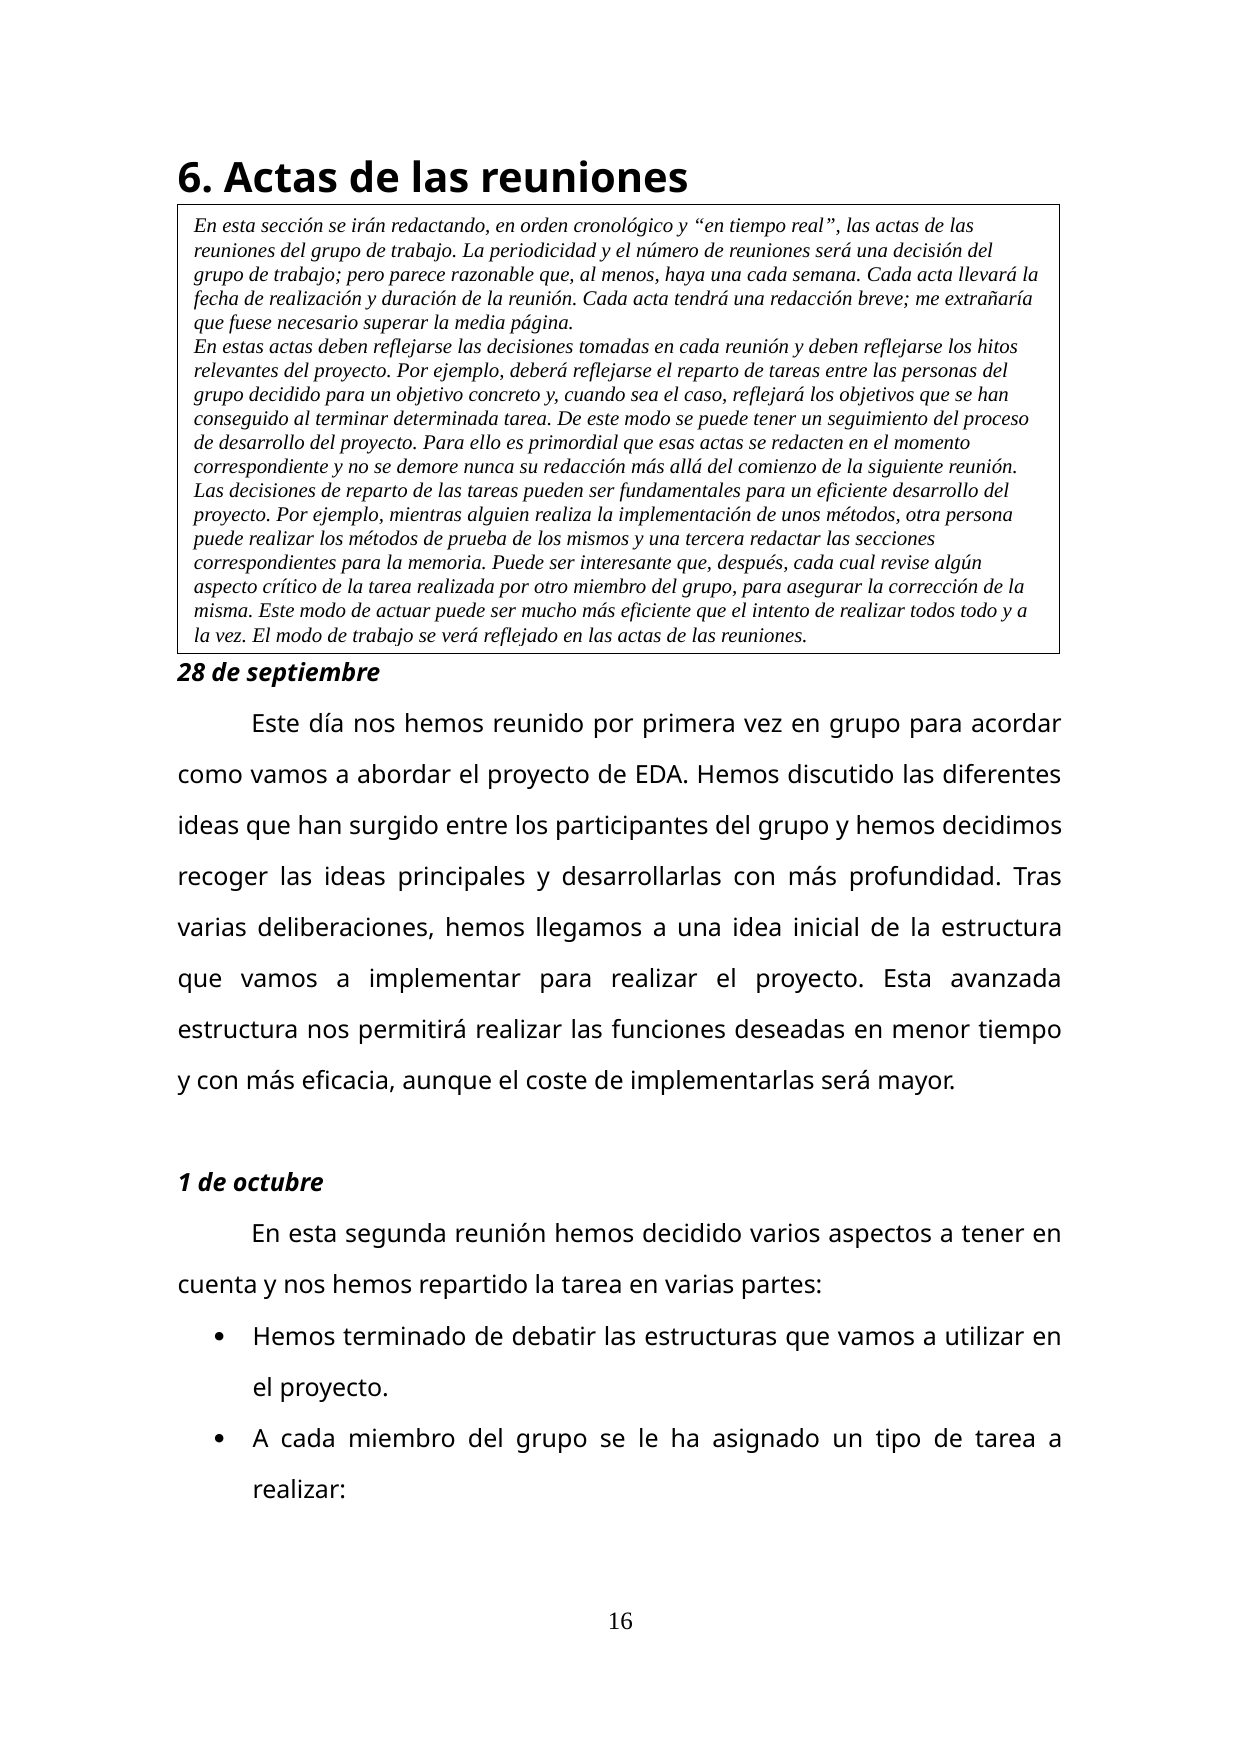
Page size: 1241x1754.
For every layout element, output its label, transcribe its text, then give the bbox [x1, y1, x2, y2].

text Las decisiones de reparto de las tareas pueden ser fundamentales para un eficiente desarrollo del proyecto. Por ejemplo, mientras alguien realiza la implementación de unos métodos, otra persona puede realizar los métodos de prueba de los mismos y una tercera redactar las secciones correspondientes para la memoria. Puede ser interesante que, después, cada cual revise algún aspecto crítico de la tarea realizada por otro miembro del grupo, para asegurar la corrección de la misma. Este modo de actuar puede ser mucho más eficiente que el intento de realizar todos todo y a la vez. El modo de trabajo se verá reflejado en las actas de las reuniones. [194, 478, 1044, 646]
text 6. Actas de las reuniones [177, 148, 1063, 204]
text En esta sección se irán redactando, en orden cronológico y “en tiempo real”, las actas de las reuniones del grupo de trabajo. La periodicidad y el número de reuniones será una decisión del grupo de trabajo; pero parece razonable que, al menos, haya una cada semana. Cada acta llevará la fecha de realización y duración de la reunión. Cada acta tendrá una redacción breve; me extrañaría que fuese necesario superar la media página. [194, 213, 1044, 334]
list A cada miembro del grupo se le ha asignado un tipo de tarea a realizar: [215, 1420, 1063, 1505]
text Este día nos hemos reunido por primera vez en grupo para acordar como vamos a abordar el proyecto de EDA. Hemos discutido las diferentes ideas que han surgido entre los participantes del grupo y hemos decidimos recoger las ideas principales y desarrollarlas con más profundidad. Tras varias deliberaciones, hemos llegamos a una idea inicial de la estructura que vamos a implementar para realizar el proyecto. Esta avanzada estructura nos permitirá realizar las funciones deseadas en menor tiempo y con más eficacia, aunque el coste de implementarlas será mayor. [177, 706, 1063, 1097]
text En estas actas deben reflejarse las decisiones tomadas en cada reunión y deben reflejarse los hitos relevantes del proyecto. Por ejemplo, deberá reflejarse el reparto de tareas entre las personas del grupo decidido para un objetivo concreto y, cuando sea el caso, reflejará los objetivos que se han conseguido al terminar determinada tarea. De este modo se puede tener un seguimiento del proceso de desarrollo del proyecto. Para ello es primordial que esas actas se redacten en el momento correspondiente y no se demore nunca su redacción más allá del comienzo de la siguiente reunión. [194, 334, 1044, 478]
text 1 de octubre [177, 1165, 1063, 1199]
text 28 de septiembre [177, 654, 1063, 689]
text En esta segunda reunión hemos decidido varios aspectos a tener en cuenta y nos hemos repartido la tarea en varias partes: [177, 1216, 1063, 1301]
list Hemos terminado de debatir las estructuras que vamos a utilizar en el proyecto. [215, 1318, 1063, 1403]
